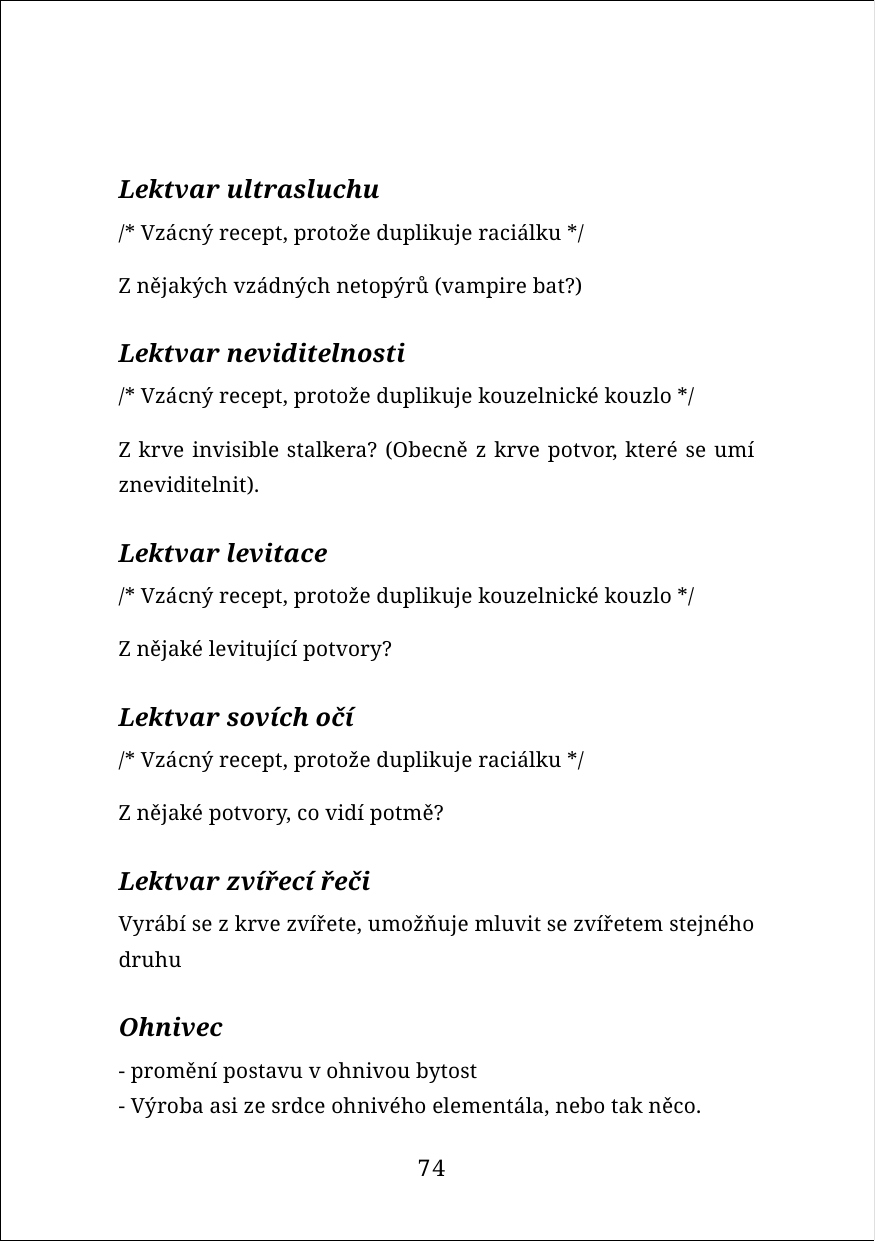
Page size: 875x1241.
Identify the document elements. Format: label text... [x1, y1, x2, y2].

text /* Vzácný recept, protože duplikuje kouzelnické kouzlo */ [118, 581, 756, 610]
text /* Vzácný recept, protože duplikuje kouzelnické kouzlo */ [118, 382, 756, 410]
text Z krve invisible stalkera? (Obecně z krve potvor, které se umí zneviditelnit). [118, 435, 756, 499]
subtitle Lektvar sovích očí [118, 699, 756, 733]
text /* Vzácný recept, protože duplikuje raciálku */ [118, 218, 756, 246]
subtitle Lektvar levitace [118, 535, 756, 569]
text Vyrábí se z krve zvířete, umožňuje mluvit se zvířetem stejného druhu [118, 909, 756, 973]
text - promění postavu v ohnivou bytost - Výroba asi ze srdce ohnivého elementála, nebo tak něco. [118, 1056, 756, 1120]
text Z nějaké levitující potvory? [118, 634, 756, 663]
subtitle Ohnivec [118, 1010, 756, 1044]
subtitle Lektvar zvířecí řeči [118, 863, 756, 898]
subtitle Lektvar ultrasluchu [118, 172, 756, 206]
subtitle Lektvar neviditelnosti [118, 336, 756, 370]
text /* Vzácný recept, protože duplikuje raciálku */ [118, 745, 756, 774]
text Z nějaké potvory, co vidí potmě? [118, 798, 756, 827]
text Z nějakých vzádných netopýrů (vampire bat?) [118, 271, 756, 299]
